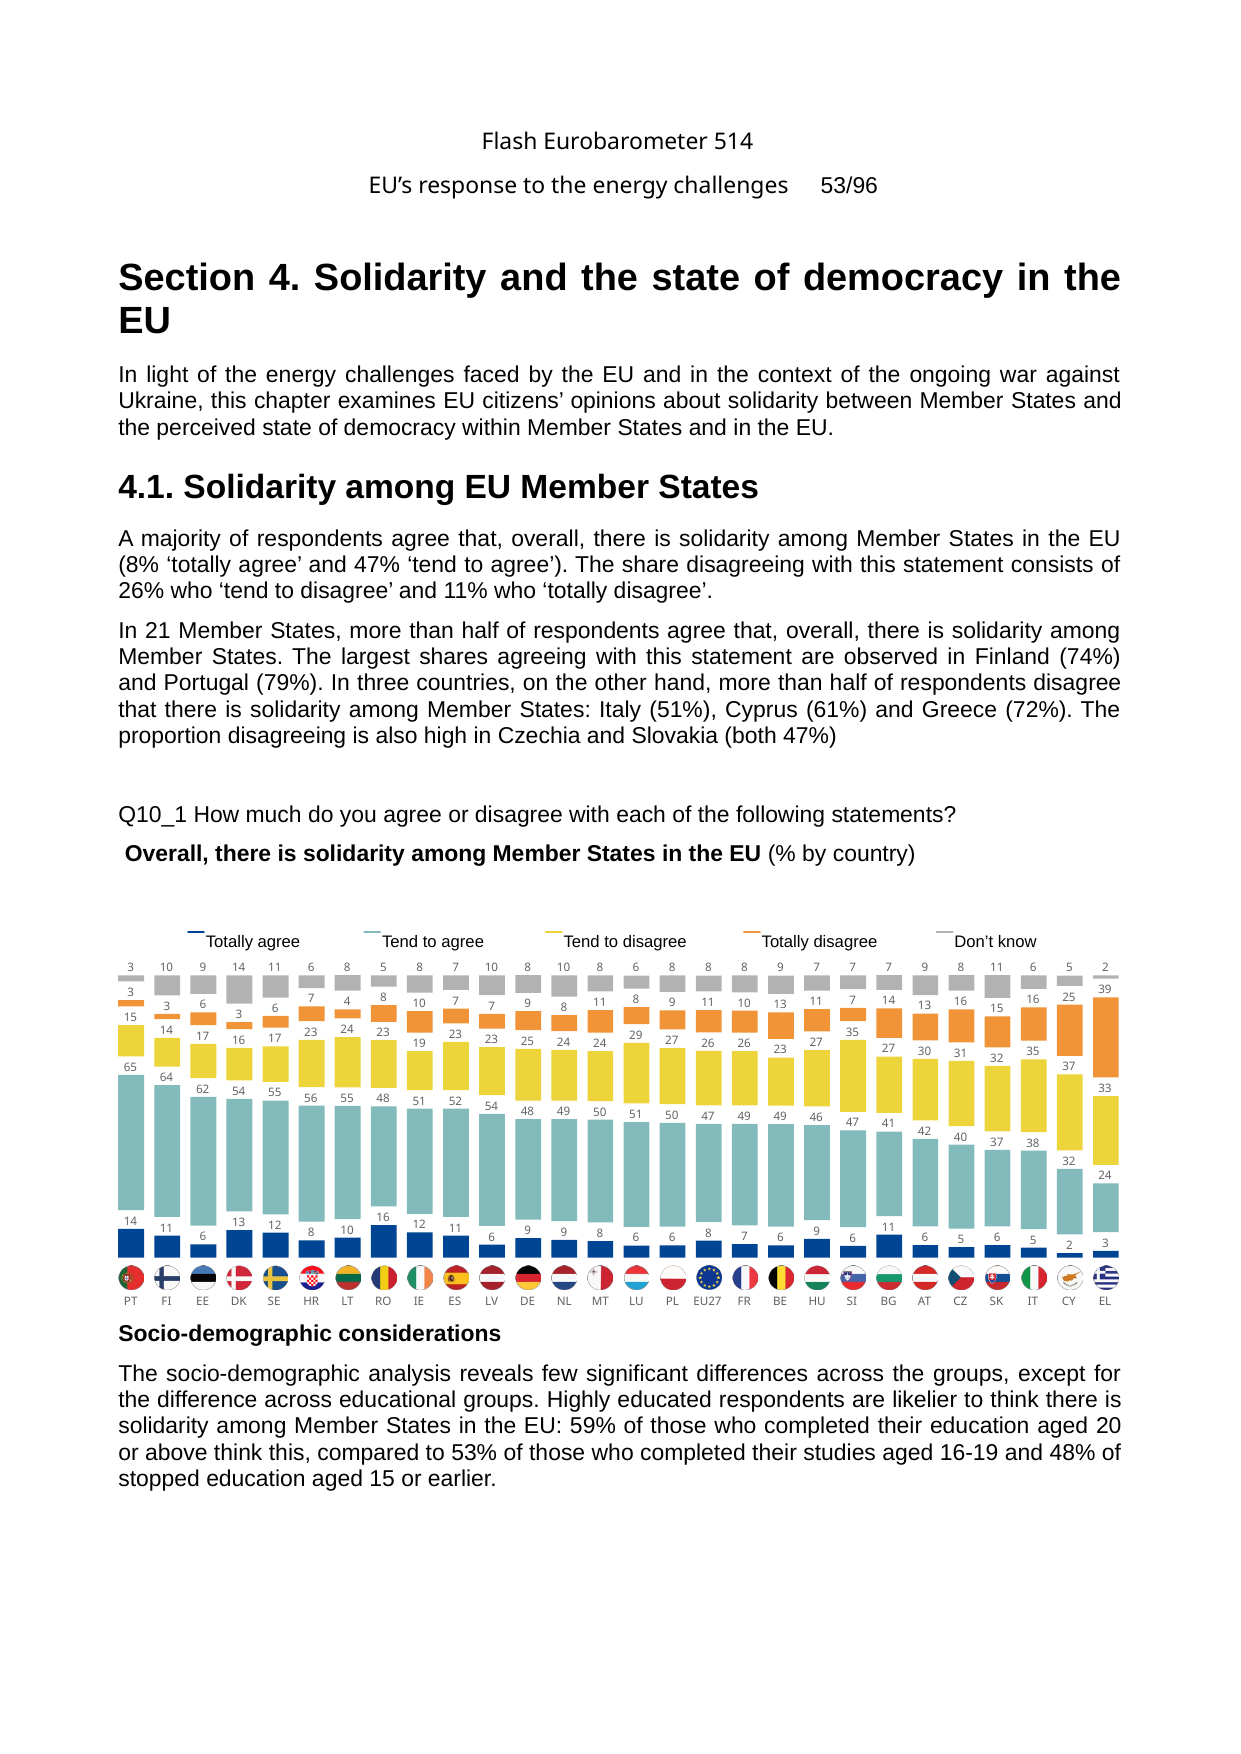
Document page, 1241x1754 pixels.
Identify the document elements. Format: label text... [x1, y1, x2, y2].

picture [335, 1265, 361, 1290]
picture [948, 1265, 974, 1290]
text In 21 Member States, more than half of respondents agree that, overall, there is solidarity among Member States. The largest shares agreeing with this statement are observed in Finland (74%) and Portugal (79%). In three countries, on the other hand, more than half of respondents disagree that there is solidarity among Member States: Italy (51%), Cyprus (61%) and Greece (72%). The proportion disagreeing is also high in Czechia and Slovakia (both 47%) [118, 617, 1122, 748]
picture [1093, 1265, 1119, 1290]
picture [407, 1265, 433, 1290]
picture [443, 1265, 469, 1290]
picture [876, 1265, 902, 1290]
picture [190, 1265, 216, 1290]
picture [299, 1265, 325, 1290]
picture [660, 1265, 686, 1290]
subtitle 4.1. Solidarity among EU Member States [118, 467, 1122, 506]
picture [371, 1265, 397, 1290]
picture [515, 1265, 541, 1290]
picture [226, 1265, 252, 1290]
picture [985, 1265, 1010, 1290]
picture [587, 1265, 613, 1290]
picture [840, 1265, 866, 1290]
picture [1057, 1265, 1083, 1290]
picture [624, 1265, 649, 1290]
picture [696, 1265, 722, 1290]
picture [263, 1265, 288, 1290]
picture [1021, 1265, 1047, 1290]
text Socio-demographic considerations [118, 918, 1122, 1347]
picture [768, 1265, 794, 1290]
picture [804, 1265, 830, 1290]
subtitle Section 4. Solidarity and the state of democracy in the EU [118, 254, 1122, 342]
text In light of the energy challenges faced by the EU and in the context of the ongoing war against Ukraine, this chapter examines EU citizens’ opinions about solidarity between Member States and the perceived state of democracy within Member States and in the EU. [118, 361, 1122, 440]
picture [479, 1265, 505, 1290]
text A majority of respondents agree that, overall, there is solidarity among Member States in the EU (8% ‘totally agree’ and 47% ‘tend to agree’). The share disagreeing with this statement consists of 26% who ‘tend to disagree’ and 11% who ‘totally disagree’. [118, 525, 1122, 604]
text Q10_1 How much do you agree or disagree with each of the following statements? [118, 801, 1122, 827]
picture [912, 1265, 938, 1290]
picture [551, 1265, 577, 1290]
picture [154, 1265, 180, 1290]
text Overall, there is solidarity among Member States in the EU (% by country) [118, 840, 1122, 866]
text The socio-demographic analysis reveals few significant differences across the groups, except for the difference across educational groups. Highly educated respondents are likelier to think there is solidarity among Member States in the EU: 59% of those who completed their education aged 20 or above think this, compared to 53% of those who completed their studies aged 16-19 and 48% of stopped education aged 15 or earlier. [118, 1359, 1122, 1491]
picture [118, 1265, 144, 1290]
picture [732, 1265, 758, 1290]
